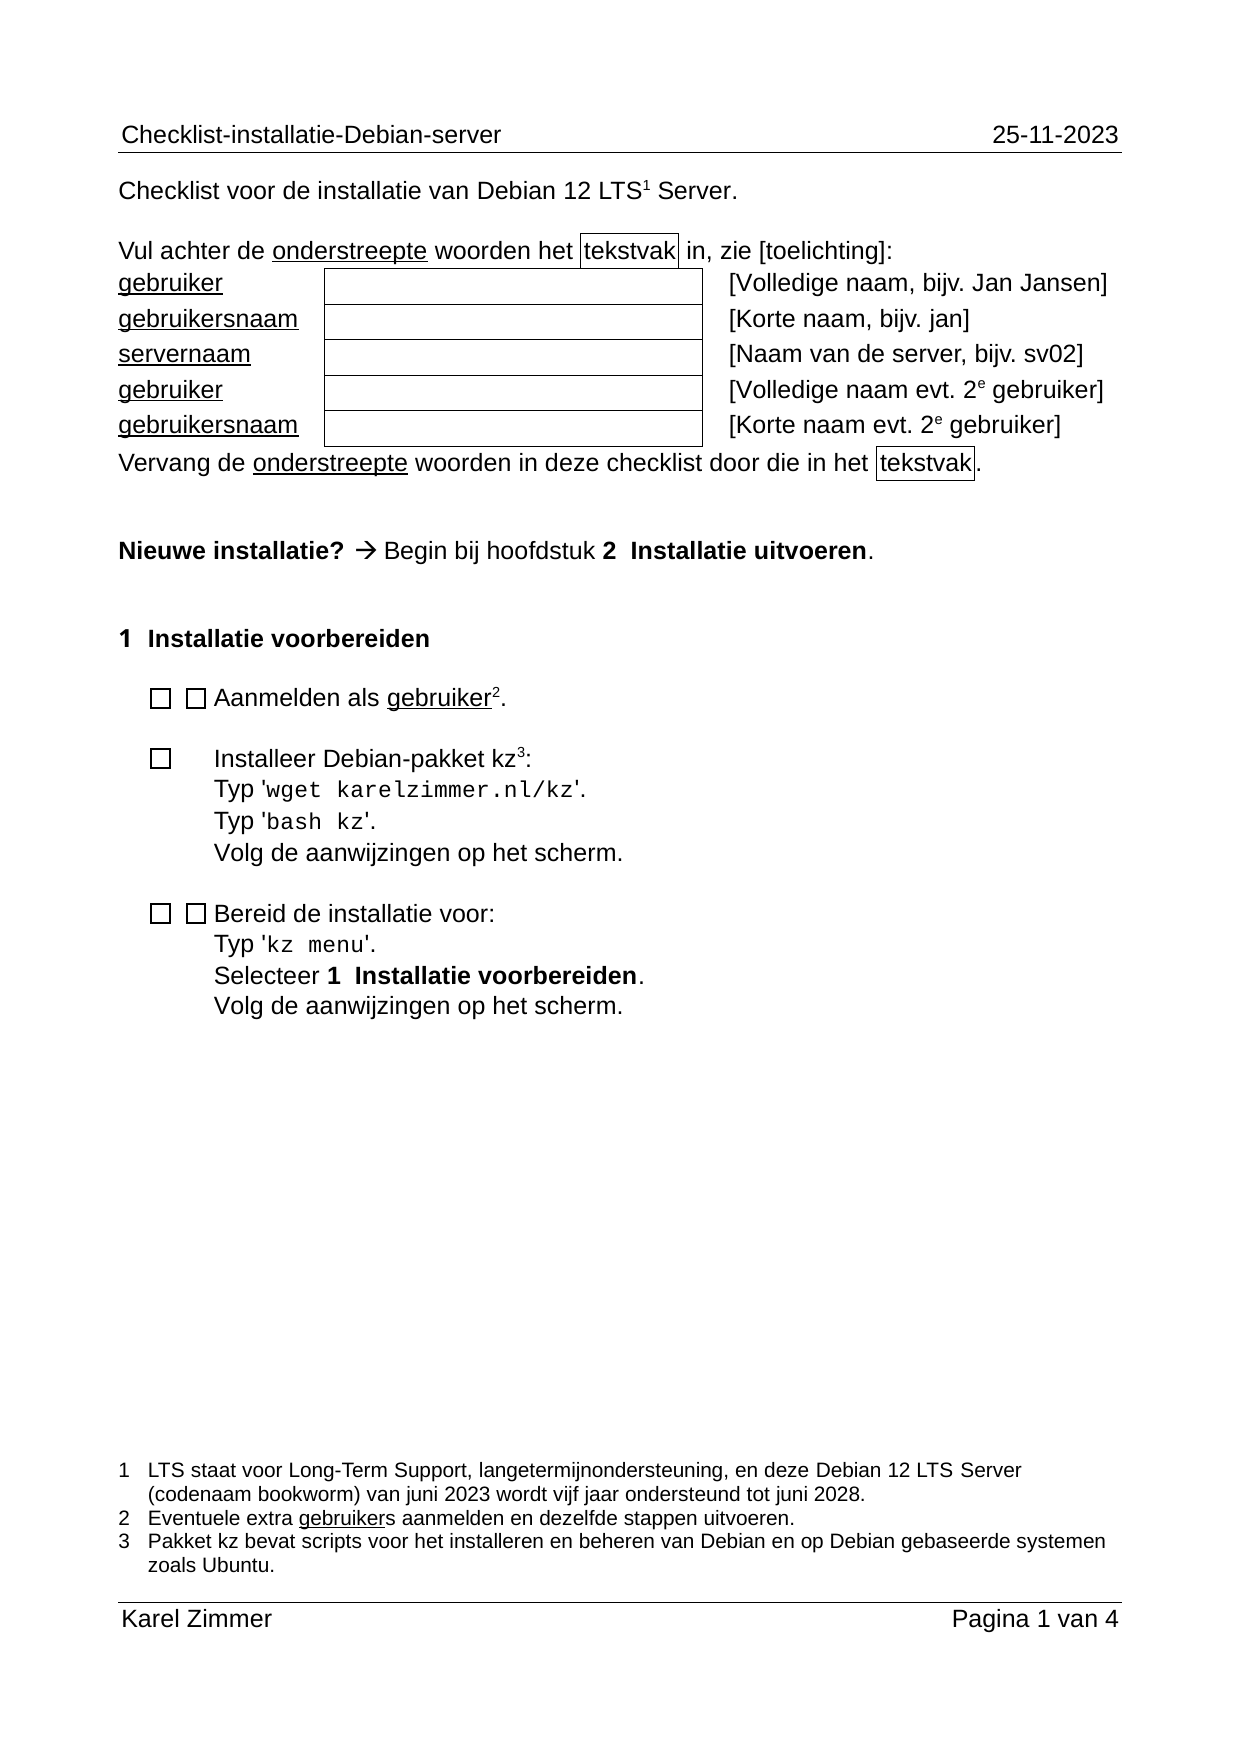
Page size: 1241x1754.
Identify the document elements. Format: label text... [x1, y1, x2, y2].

table_cell [118, 838, 142, 868]
table_cell [177, 961, 213, 991]
list Installatie voorbereiden [118, 621, 1122, 655]
table_header [177, 683, 213, 713]
table_cell [142, 774, 177, 806]
table_cell [118, 806, 142, 838]
table_cell [142, 929, 177, 961]
text Vervang de ONDERSTREEPTE woorden in deze checklist door die in het [118, 446, 876, 481]
table_cell [118, 929, 142, 961]
table_cell Installeer Debian-pakket kz: [213, 744, 1122, 774]
table_cell Typ 'kz menu'. [213, 929, 1122, 961]
table_cell [118, 744, 142, 774]
table_cell [177, 868, 213, 898]
text Vul achter de ONDERSTREEPTE woorden het [118, 233, 580, 268]
table_cell [177, 806, 213, 838]
text LTS staat voor Long-Term Support, langetermijnondersteuning, en deze Debian 12 LTS Server (codenaam bookworm) van juni 2023 wordt vijf jaar ondersteund tot juni 2028. [118, 1454, 1122, 1506]
table_header [142, 683, 177, 713]
table_cell [142, 806, 177, 838]
text GEBRUIKER [118, 268, 324, 304]
text Checklist voor de installatie van Debian 12 LTS Server. [118, 177, 1122, 205]
table_cell [118, 713, 142, 744]
table_cell Volg de aanwijzingen op het scherm. [213, 838, 1122, 868]
text [Volledige naam, bijv. Jan Jansen] [703, 268, 1122, 304]
table_cell Selecteer 1 Installatie voorbereiden. [213, 961, 1122, 991]
table_cell Typ 'bash kz'. [213, 806, 1122, 838]
text gebruikersnaam [118, 304, 324, 339]
table_cell [142, 898, 177, 929]
table_header Aanmelden als gebruiker. [213, 683, 1122, 713]
text [Korte naam, bijv. jan] [703, 304, 1122, 339]
table_cell [142, 744, 177, 774]
text . [975, 446, 1122, 481]
table_cell [177, 838, 213, 868]
table_cell [142, 961, 177, 991]
text [Korte naam evt. 2e gebruiker] [703, 410, 1122, 446]
text in, zie [toelichting]: [679, 233, 1122, 268]
table_header [118, 683, 142, 713]
table_cell [142, 868, 177, 898]
table_cell [213, 713, 1122, 744]
table_cell [177, 898, 213, 929]
table_cell [142, 991, 177, 1021]
table_cell [118, 774, 142, 806]
table_cell [118, 868, 142, 898]
table_cell [142, 838, 177, 868]
text [Volledige naam evt. 2e gebruiker] [703, 375, 1122, 410]
text GEBRUIKER [118, 375, 324, 410]
table_cell [118, 898, 142, 929]
table_cell [177, 929, 213, 961]
table_cell [177, 744, 213, 774]
table_cell [177, 713, 213, 744]
text GEBRUIKERSNaaM [118, 410, 324, 446]
text tekstvak [581, 234, 678, 268]
table_cell [142, 713, 177, 744]
text [Naam van de server, bijv. sv02] [703, 339, 1122, 375]
table_cell Typ 'wget karelzimmer.nl/kz'. [213, 774, 1122, 806]
table_cell [118, 991, 142, 1021]
table_cell Bereid de installatie voor: [213, 898, 1122, 929]
table_cell [118, 961, 142, 991]
table_cell [213, 868, 1122, 898]
table_cell [177, 774, 213, 806]
text tekstvak [877, 447, 974, 480]
table_cell [177, 991, 213, 1021]
text serverNAAM [118, 339, 324, 375]
table_cell Volg de aanwijzingen op het scherm. [213, 991, 1122, 1021]
text Nieuwe installatie?  Begin bij hoofdstuk 2 Installatie uitvoeren. [118, 537, 1122, 565]
